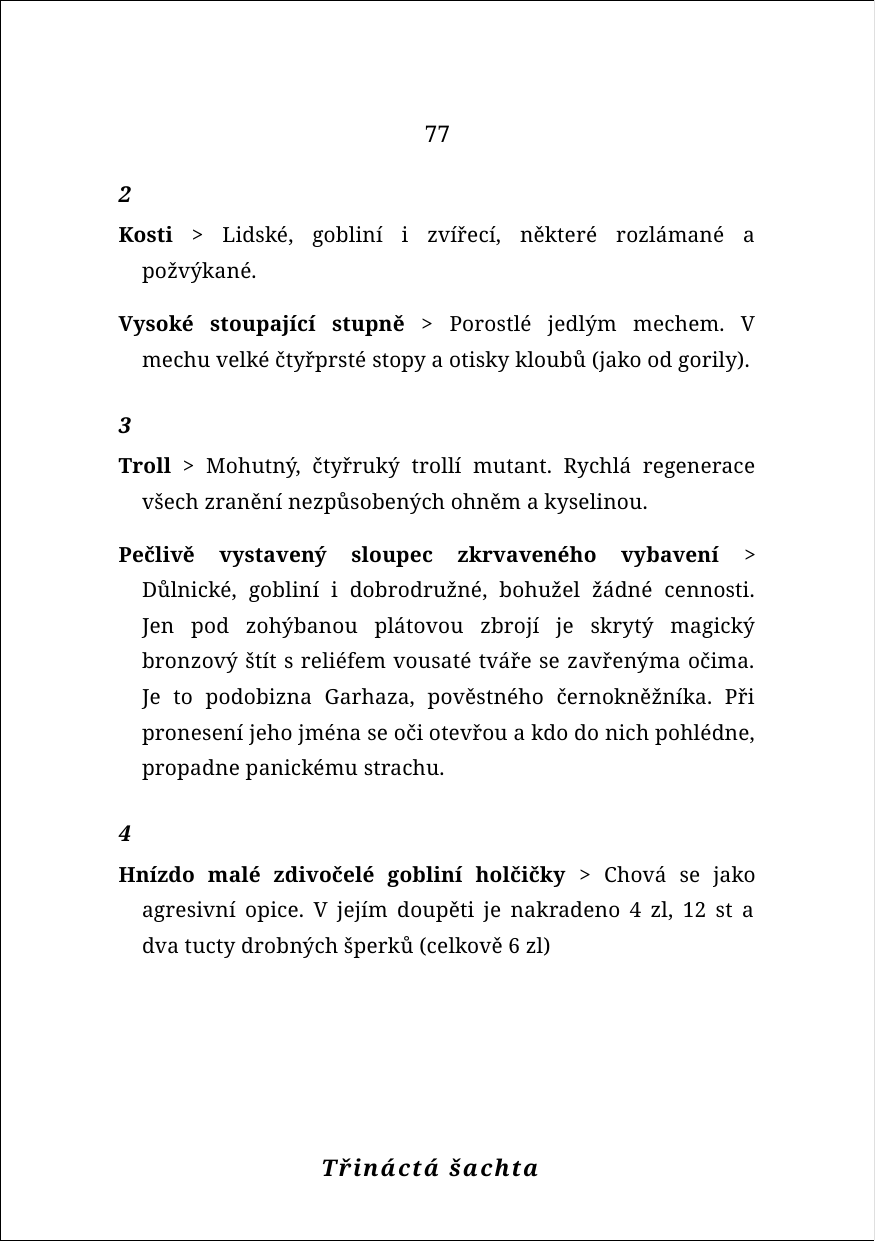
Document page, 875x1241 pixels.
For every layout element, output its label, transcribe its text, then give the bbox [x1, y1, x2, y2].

subtitle 3 [118, 410, 756, 439]
subtitle 2 [118, 179, 756, 209]
text Vysoké stoupající stupně > Porostlé jedlým mechem. V mechu velké čtyřprsté stopy a otisky kloubů (jako od gorily). [118, 309, 756, 373]
text Troll > Mohutný, čtyřruký trollí mutant. Rychlá regenerace všech zranění nezpůsobených ohněm a kyselinou. [118, 451, 756, 515]
text Hnízdo malé zdivočelé gobliní holčičky > Chová se jako agresivní opice. V jejím doupěti je nakradeno 4 zl, 12 st a dva tucty drobných šperků (celkově 6 zl) [118, 860, 756, 959]
text Kosti > Lidské, gobliní i zvířecí, některé rozlámané a požvýkané. [118, 221, 756, 284]
text Pečlivě vystavený sloupec zkrvaveného vybavení > Důlnické, gobliní i dobrodružné, bohužel žádné cennosti. Jen pod zohýbanou plátovou zbrojí je skrytý magický bronzový štít s reliéfem vousaté tváře se zavřenýma očima. Je to podobizna Garhaza, pověstného černokněžníka. Při pronesení jeho jména se oči otevřou a kdo do nich pohlédne, propadne panickému strachu. [118, 540, 756, 782]
subtitle 4 [118, 818, 756, 848]
